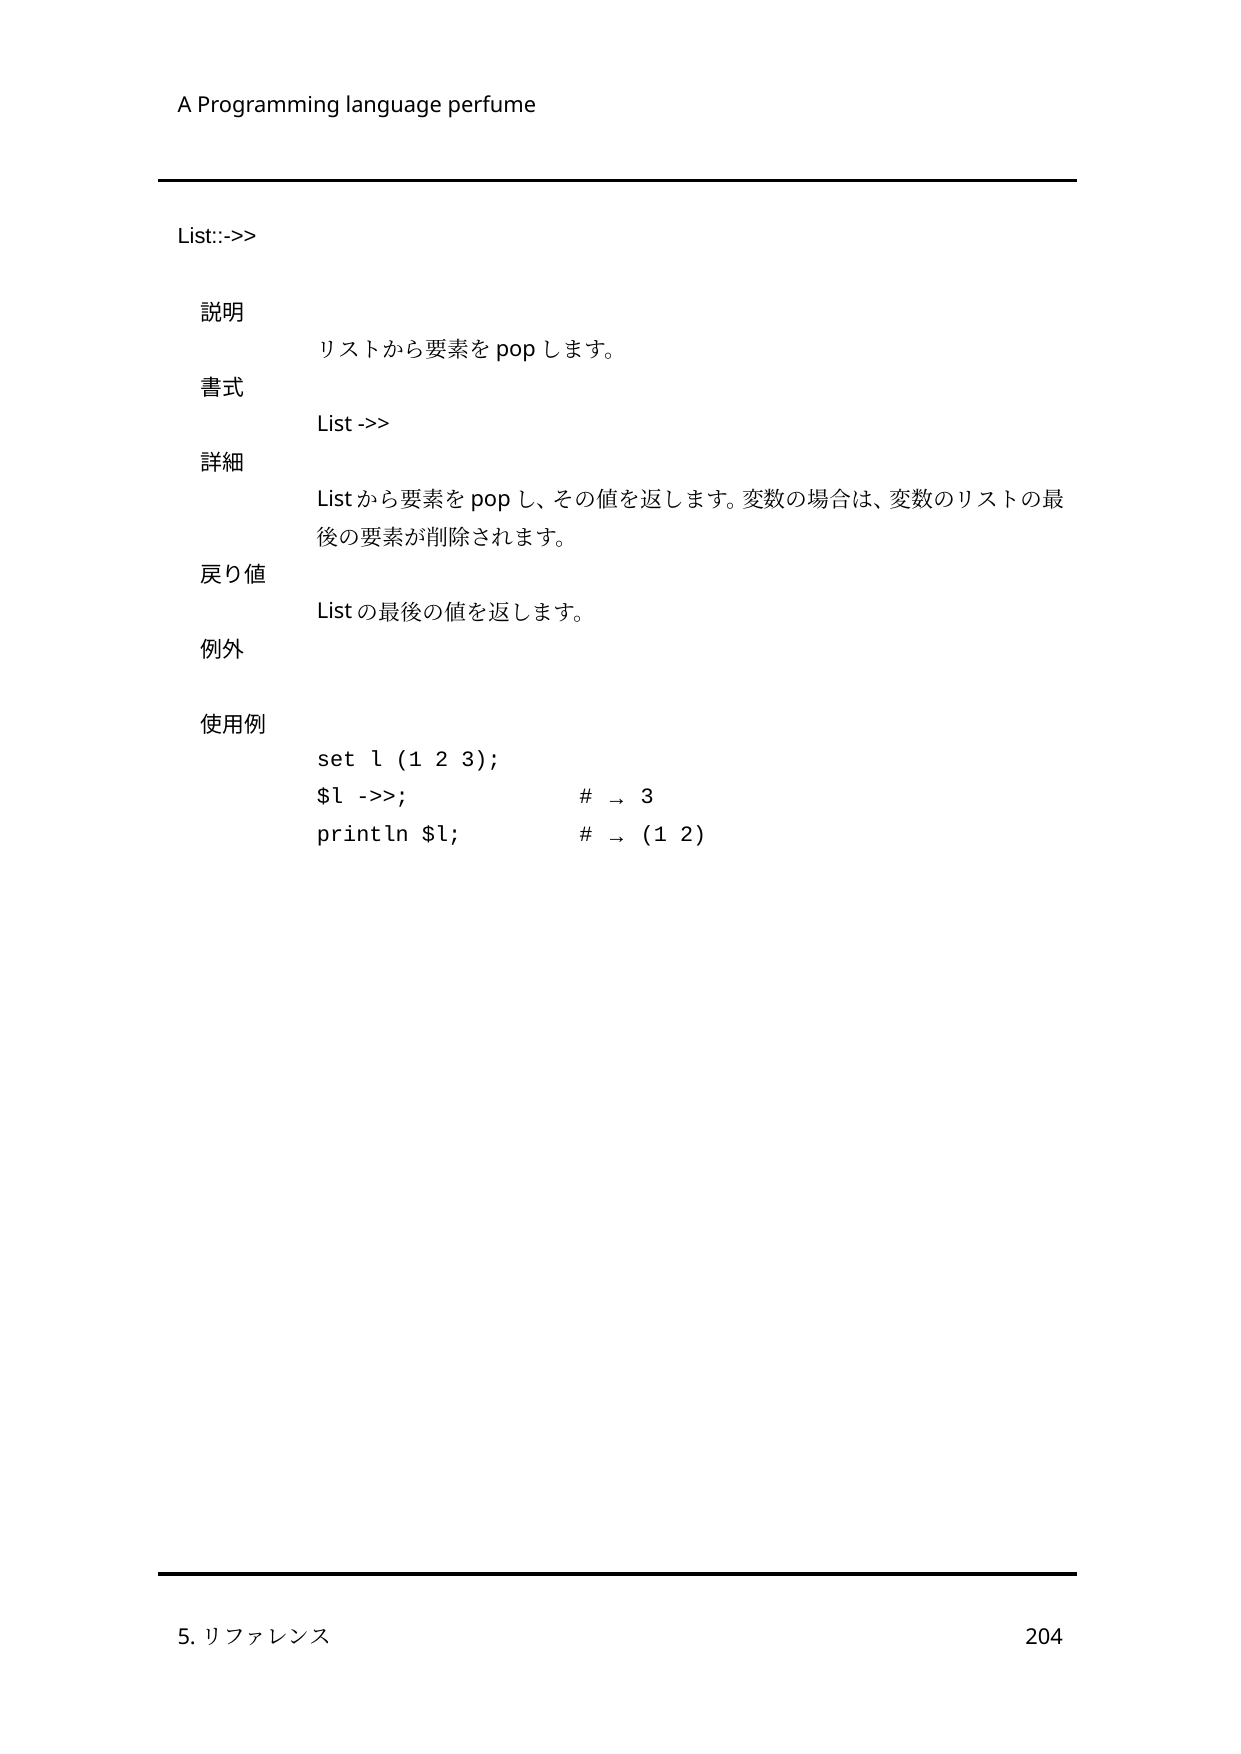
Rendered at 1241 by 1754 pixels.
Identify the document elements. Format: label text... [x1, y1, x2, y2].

table_cell 詳細 [200, 442, 317, 554]
table_cell 例外 [200, 629, 317, 704]
table_cell 使用例 [200, 704, 317, 854]
table_cell Listから要素をpopし、その値を返します。変数の場合は、変数のリストの最後の要素が削除されます。 [317, 442, 1063, 554]
table_header 説明 [200, 292, 317, 367]
subtitle List::->> [177, 217, 1063, 254]
table_cell 書式 [200, 367, 317, 442]
table_header リストから要素をpopします。 [317, 292, 1063, 367]
table_cell Listの最後の値を返します。 [317, 554, 1063, 629]
table_cell 戻り値 [200, 554, 317, 629]
table_cell List ->> [317, 367, 1063, 442]
table_cell [317, 629, 1063, 704]
table_cell set l (1 2 3); $l ->>; # → 3 println $l; # → (1 2) [317, 704, 1063, 854]
